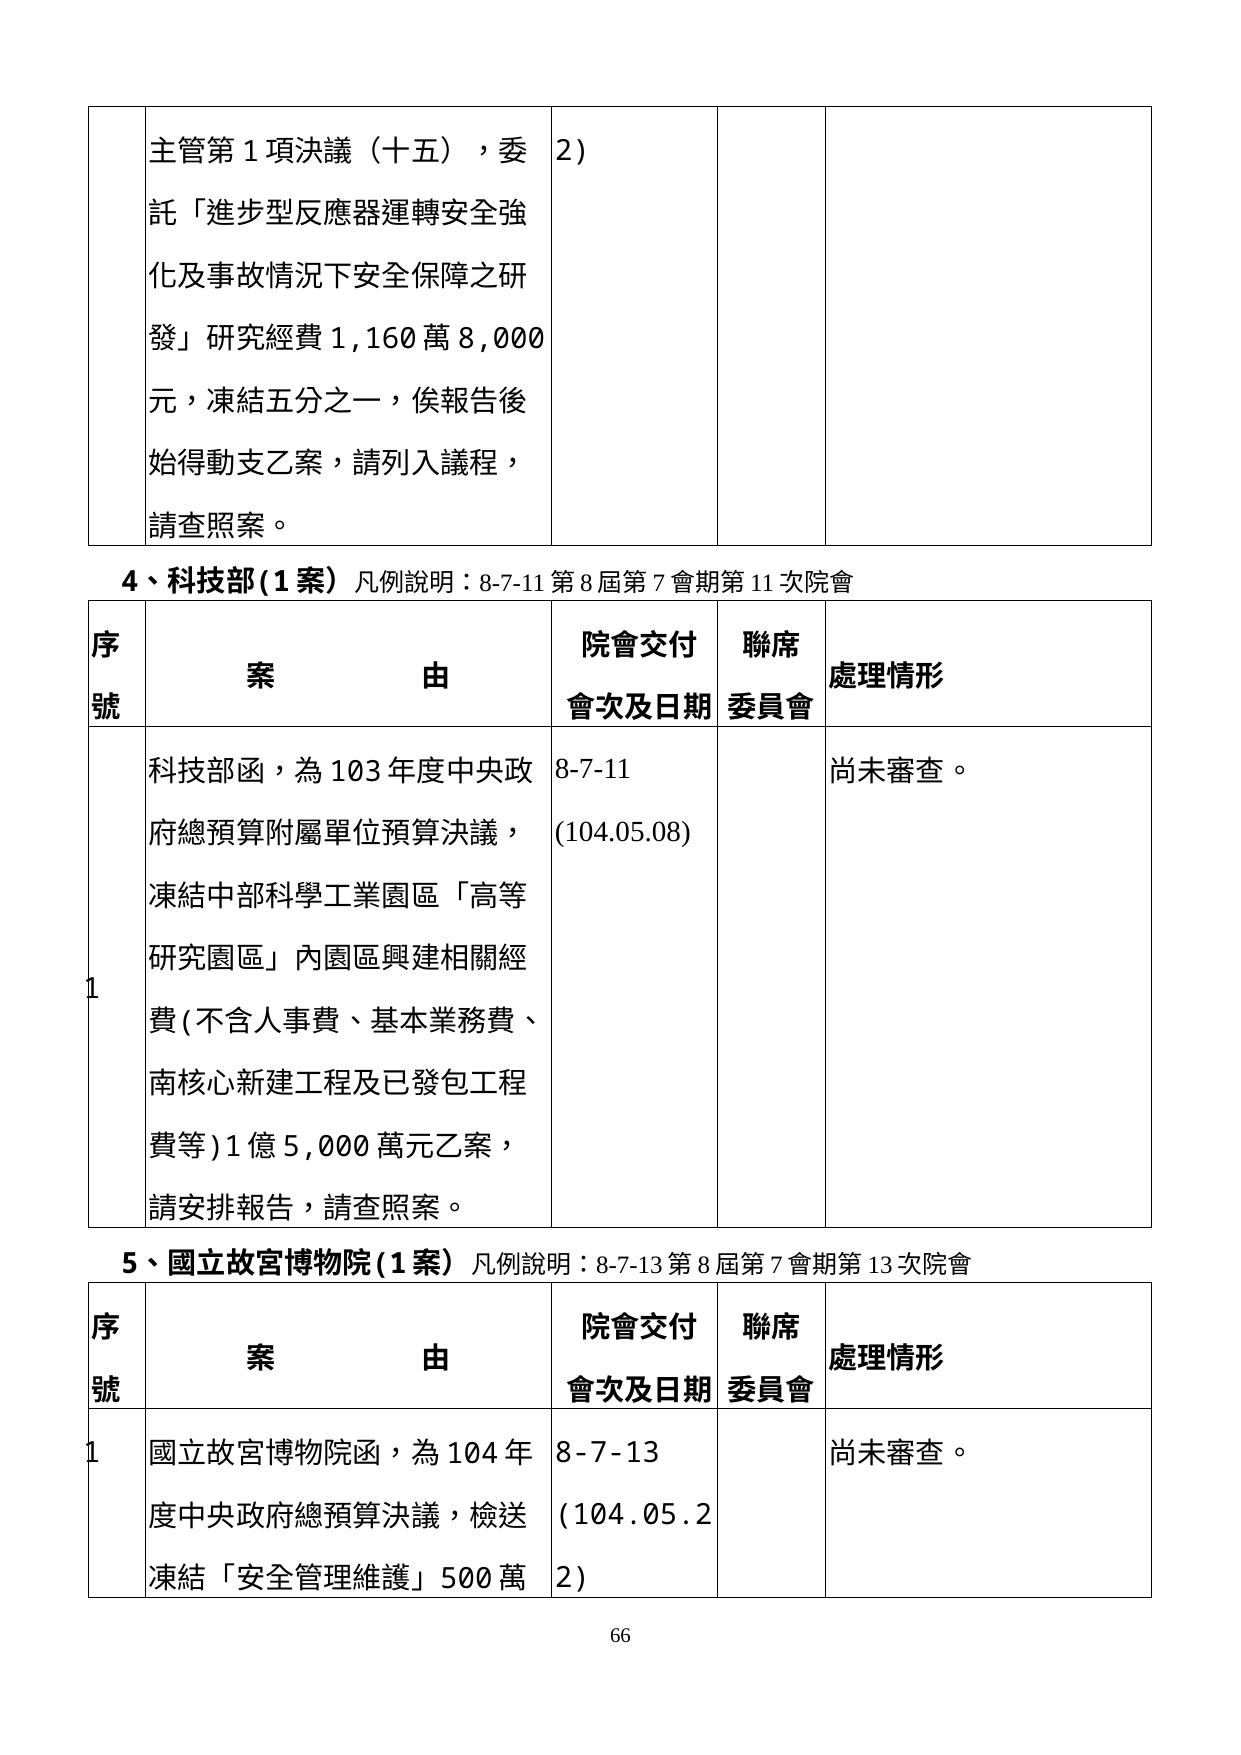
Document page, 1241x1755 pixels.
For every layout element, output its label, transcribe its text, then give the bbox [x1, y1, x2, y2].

table_cell [718, 1409, 825, 1597]
table_header 院會交付 會次及日期 [552, 601, 717, 726]
table_cell 科技部函，為103年度中央政府總預算附屬單位預算決議，凍結中部科學工業園區「高等研究園區」內園區興建相關經費(不含人事費、基本業務費、南核心新建工程及已發包工程費等)1億5,000萬元乙案，請安排報告，請查照案。 [146, 727, 551, 1227]
table_cell [826, 107, 1151, 544]
table_header 處理情形 [826, 601, 1151, 726]
table_cell [89, 1409, 145, 1597]
table_cell 8-7-11 (104.05.08) [552, 727, 717, 1227]
table_header 案 由 [146, 601, 551, 726]
table_cell 尚未審查。 [826, 727, 1151, 1227]
table_header 聯席 委員會 [718, 601, 825, 726]
table_cell 8-7-13 (104.05.22) [552, 1409, 717, 1597]
table_header 院會交付 會次及日期 [552, 1283, 717, 1408]
text 5、國立故宮博物院(1案）凡例說明：8-7-13第8屆第7會期第13次院會 [89, 1240, 1152, 1282]
table_header 序號 [89, 1283, 145, 1408]
table_header 序號 [89, 601, 145, 726]
table_cell [718, 107, 825, 544]
table_cell [89, 107, 145, 544]
table_header 處理情形 [826, 1283, 1151, 1408]
text 4、科技部(1案）凡例說明：8-7-11第8屆第7會期第11次院會 [89, 558, 1152, 600]
table_cell 主管第1項決議（十五），委託「進步型反應器運轉安全強化及事故情況下安全保障之研發」研究經費1,160萬8,000元，凍結五分之一，俟報告後始得動支乙案，請列入議程，請查照案。 [146, 107, 551, 544]
table_cell [89, 727, 145, 1227]
table_cell 國立故宮博物院函，為104年度中央政府總預算決議，檢送凍結「安全管理維護」500萬 [146, 1409, 551, 1597]
table_header 案 由 [146, 1283, 551, 1408]
table_header 聯席 委員會 [718, 1283, 825, 1408]
table_cell 2) [552, 107, 717, 544]
table_cell [718, 727, 825, 1227]
table_cell 尚未審查。 [826, 1409, 1151, 1597]
